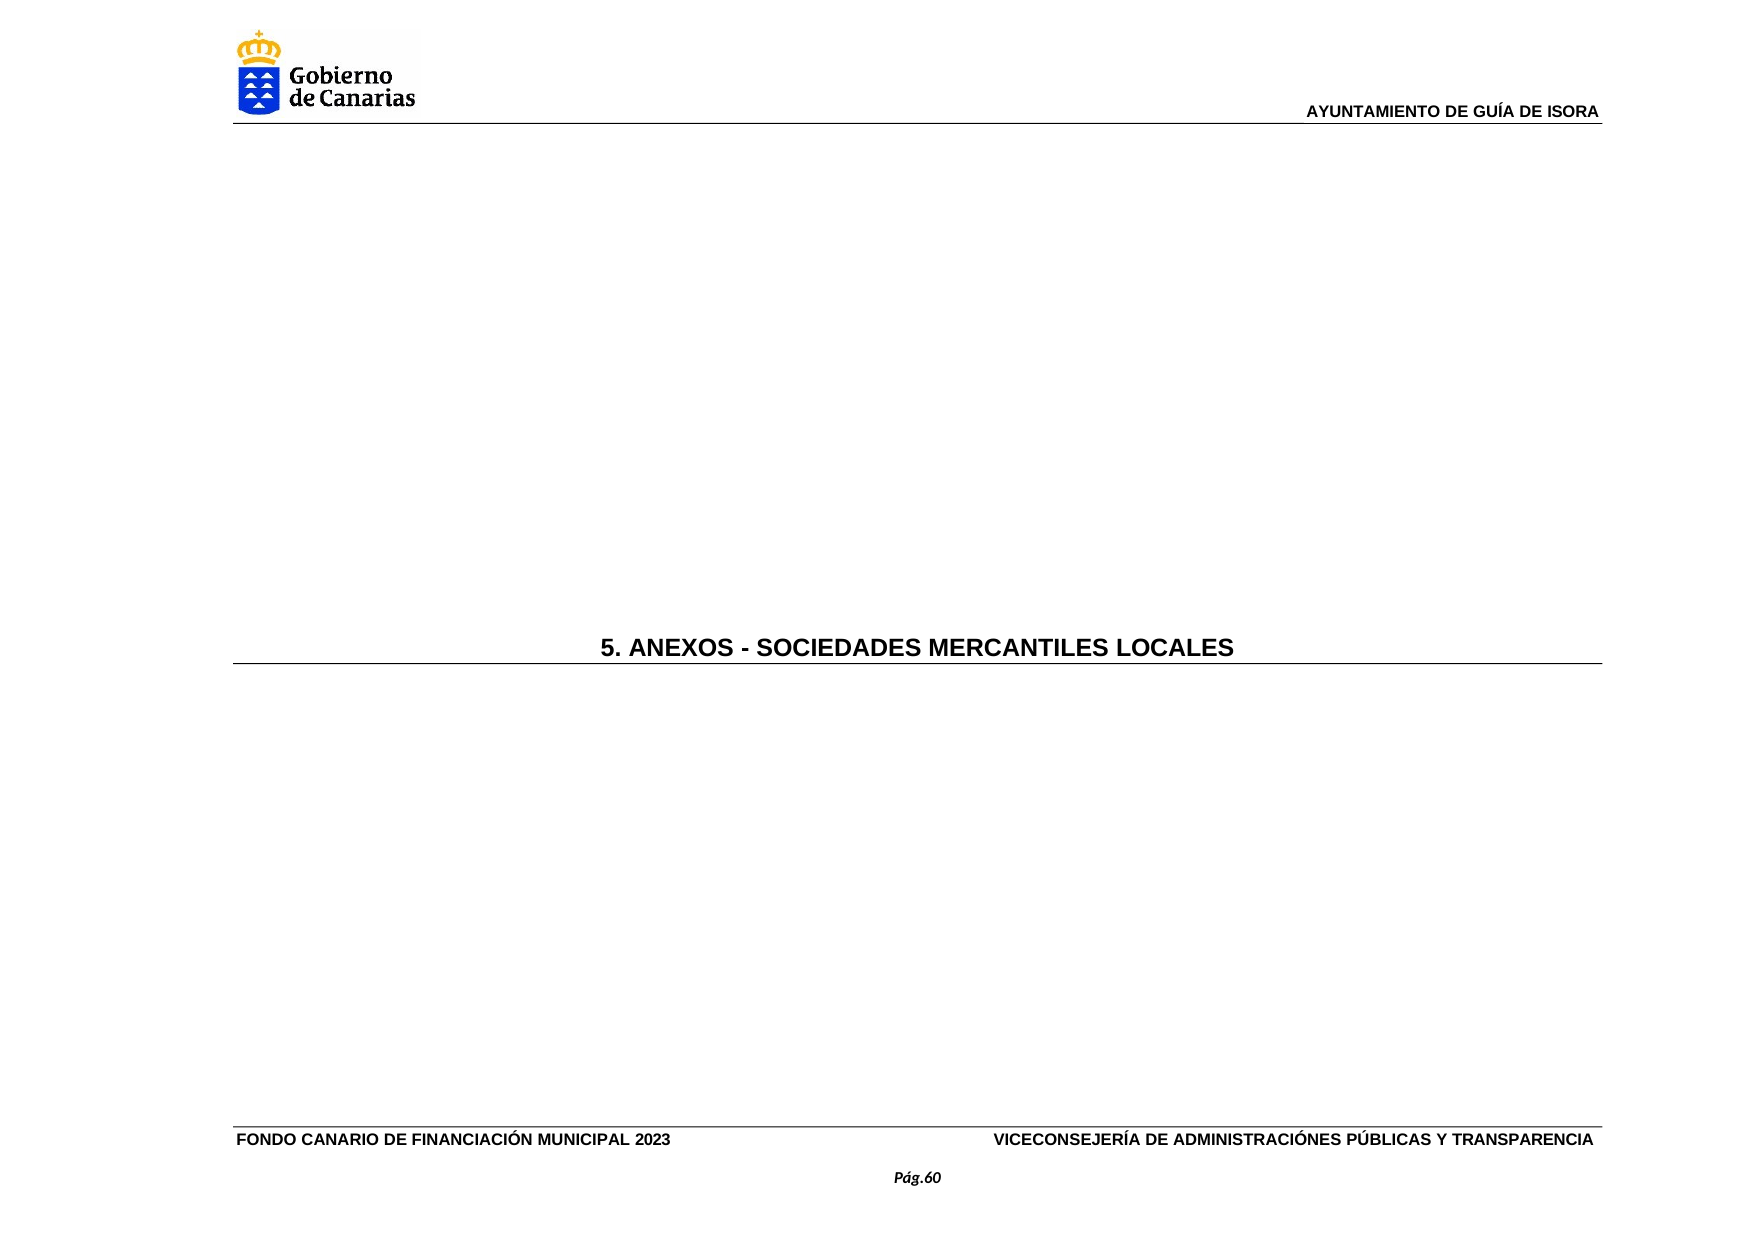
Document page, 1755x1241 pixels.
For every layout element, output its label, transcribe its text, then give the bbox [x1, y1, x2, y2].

subtitle 5. ANEXOS - SOCIEDADES MERCANTILES LOCALES [600, 633, 1636, 662]
